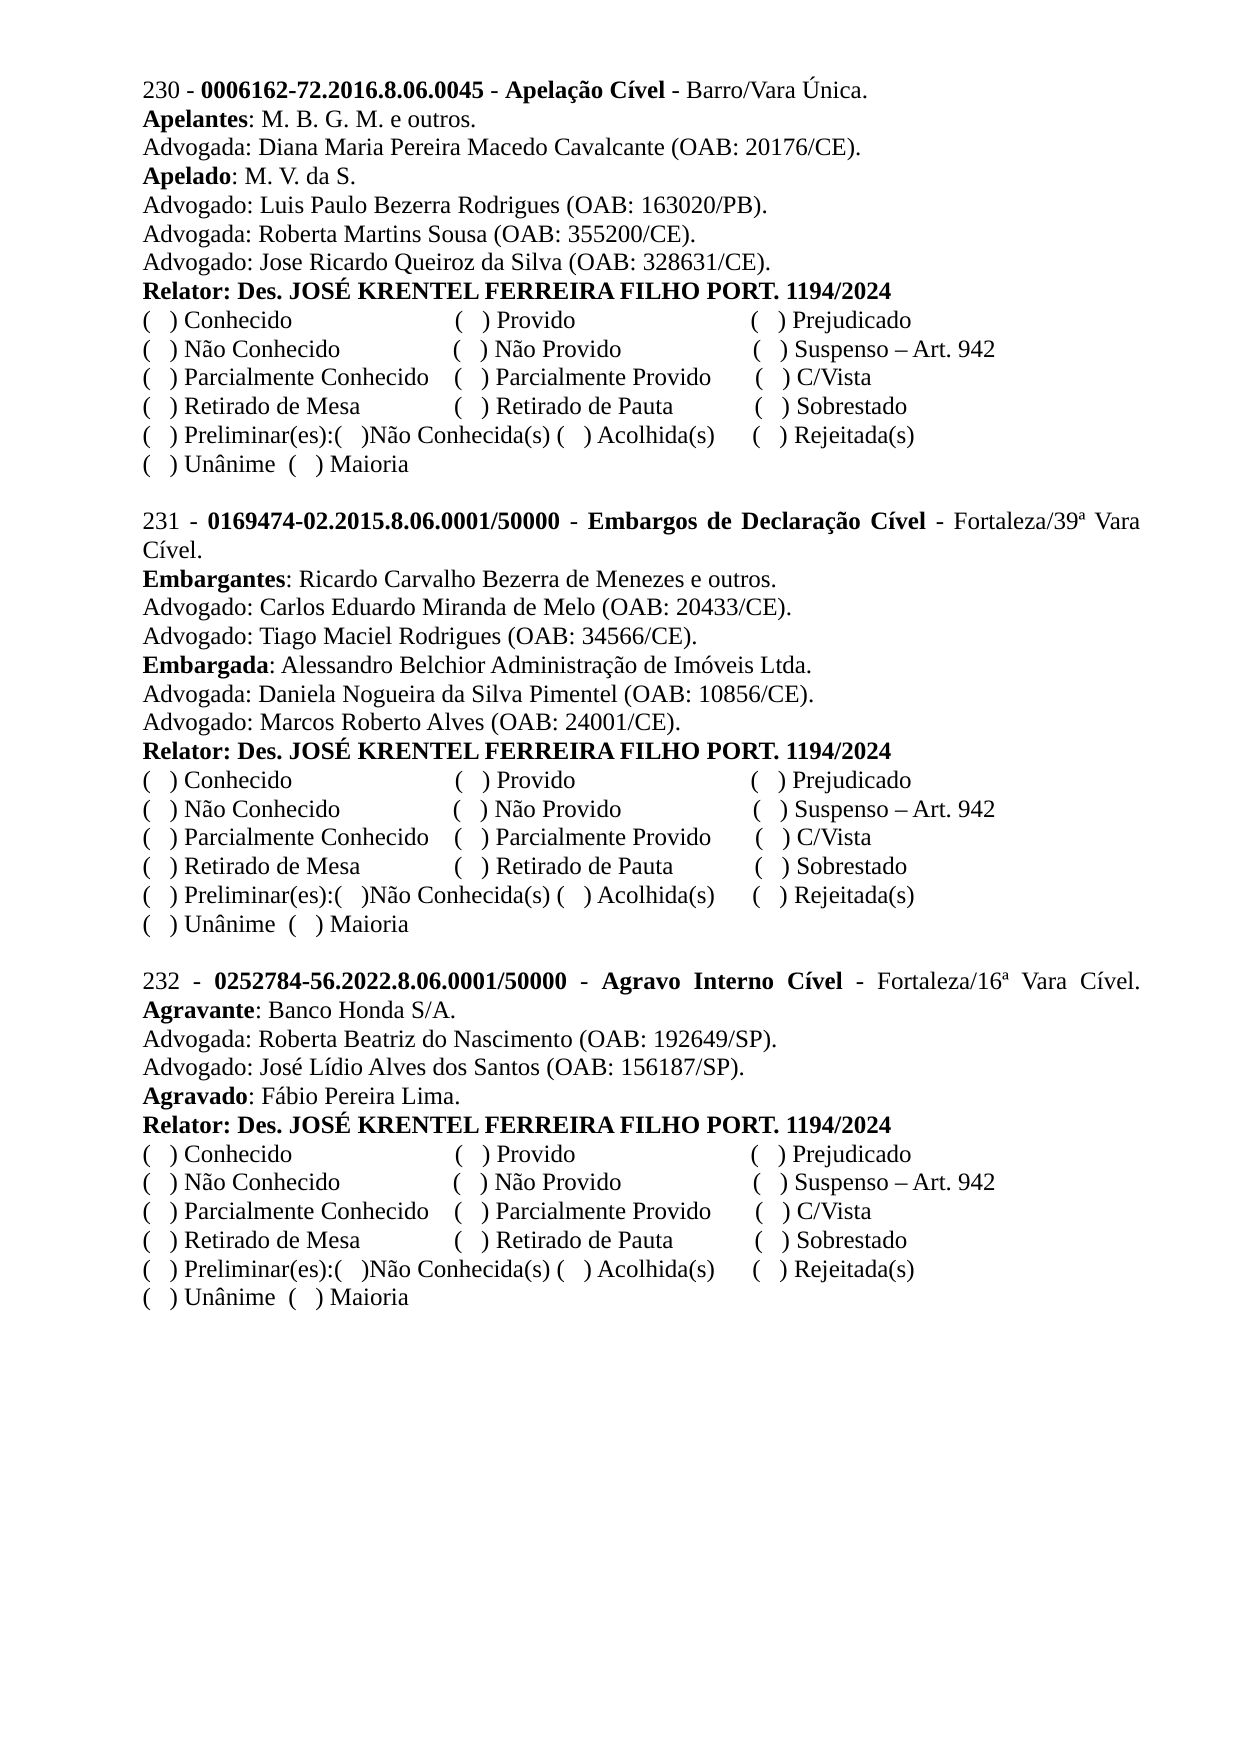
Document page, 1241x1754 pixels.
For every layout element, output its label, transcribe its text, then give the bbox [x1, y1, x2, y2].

text ( ) Retirado de Mesa ( ) Retirado de Pauta ( ) Sobrestado [142, 1225, 1158, 1254]
text ( ) Retirado de Mesa ( ) Retirado de Pauta ( ) Sobrestado [142, 851, 1158, 880]
text Advogado: Jose Ricardo Queiroz da Silva (OAB: 328631/CE). [142, 247, 1141, 276]
text ( ) Parcialmente Conhecido ( ) Parcialmente Provido ( ) C/Vista [142, 362, 1158, 391]
text Advogada: Roberta Beatriz do Nascimento (OAB: 192649/SP). [142, 1024, 1141, 1052]
text ( ) Preliminar(es):( )Não Conhecida(s) ( ) Acolhida(s) ( ) Rejeitada(s) [142, 1254, 1158, 1282]
text ( ) Parcialmente Conhecido ( ) Parcialmente Provido ( ) C/Vista [142, 822, 1158, 851]
text ( ) Preliminar(es):( )Não Conhecida(s) ( ) Acolhida(s) ( ) Rejeitada(s) [142, 880, 1158, 909]
text ( ) Unânime ( ) Maioria [142, 449, 1158, 477]
text Embargantes: Ricardo Carvalho Bezerra de Menezes e outros. [142, 564, 1141, 592]
text ( ) Unânime ( ) Maioria [142, 1282, 1158, 1311]
text ( ) Não Conhecido ( ) Não Provido ( ) Suspenso – Art. 942 [142, 334, 1158, 362]
text Advogada: Roberta Martins Sousa (OAB: 355200/CE). [142, 219, 1141, 247]
text ( ) Conhecido ( ) Provido ( ) Prejudicado [142, 305, 1141, 334]
text Apelado: M. V. da S. [142, 161, 1141, 190]
text Advogada: Diana Maria Pereira Macedo Cavalcante (OAB: 20176/CE). [142, 132, 1141, 161]
text Advogado: Carlos Eduardo Miranda de Melo (OAB: 20433/CE). [142, 592, 1141, 621]
text Relator: Des. JOSÉ KRENTEL FERREIRA FILHO PORT. 1194/2024 [142, 276, 1141, 305]
text ( ) Conhecido ( ) Provido ( ) Prejudicado [142, 765, 1141, 794]
text Apelantes: M. B. G. M. e outros. [142, 104, 1141, 132]
text Embargada: Alessandro Belchior Administração de Imóveis Ltda. [142, 650, 1141, 679]
text Relator: Des. JOSÉ KRENTEL FERREIRA FILHO PORT. 1194/2024 [142, 1110, 1141, 1139]
text 231 - 0169474-02.2015.8.06.0001/50000 - Embargos de Declaração Cível - Fortaleza/39ª Vara Cível. [142, 506, 1141, 564]
text ( ) Não Conhecido ( ) Não Provido ( ) Suspenso – Art. 942 [142, 1167, 1158, 1196]
text ( ) Não Conhecido ( ) Não Provido ( ) Suspenso – Art. 942 [142, 794, 1158, 822]
text Advogada: Daniela Nogueira da Silva Pimentel (OAB: 10856/CE). [142, 679, 1141, 707]
text Advogado: Marcos Roberto Alves (OAB: 24001/CE). [142, 707, 1141, 736]
text 232 - 0252784-56.2022.8.06.0001/50000 - Agravo Interno Cível - Fortaleza/16ª Vara Cível. Agravante: Banco Honda S/A. [142, 966, 1141, 1024]
text ( ) Conhecido ( ) Provido ( ) Prejudicado [142, 1139, 1141, 1167]
text Relator: Des. JOSÉ KRENTEL FERREIRA FILHO PORT. 1194/2024 [142, 736, 1141, 765]
text Advogado: Luis Paulo Bezerra Rodrigues (OAB: 163020/PB). [142, 190, 1141, 219]
text Agravado: Fábio Pereira Lima. [142, 1081, 1141, 1110]
text ( ) Preliminar(es):( )Não Conhecida(s) ( ) Acolhida(s) ( ) Rejeitada(s) [142, 420, 1158, 449]
text Advogado: Tiago Maciel Rodrigues (OAB: 34566/CE). [142, 621, 1141, 650]
text ( ) Unânime ( ) Maioria [142, 909, 1158, 937]
text Advogado: José Lídio Alves dos Santos (OAB: 156187/SP). [142, 1052, 1141, 1081]
text ( ) Parcialmente Conhecido ( ) Parcialmente Provido ( ) C/Vista [142, 1196, 1158, 1225]
text ( ) Retirado de Mesa ( ) Retirado de Pauta ( ) Sobrestado [142, 391, 1158, 420]
text 230 - 0006162-72.2016.8.06.0045 - Apelação Cível - Barro/Vara Única. [142, 75, 1141, 104]
